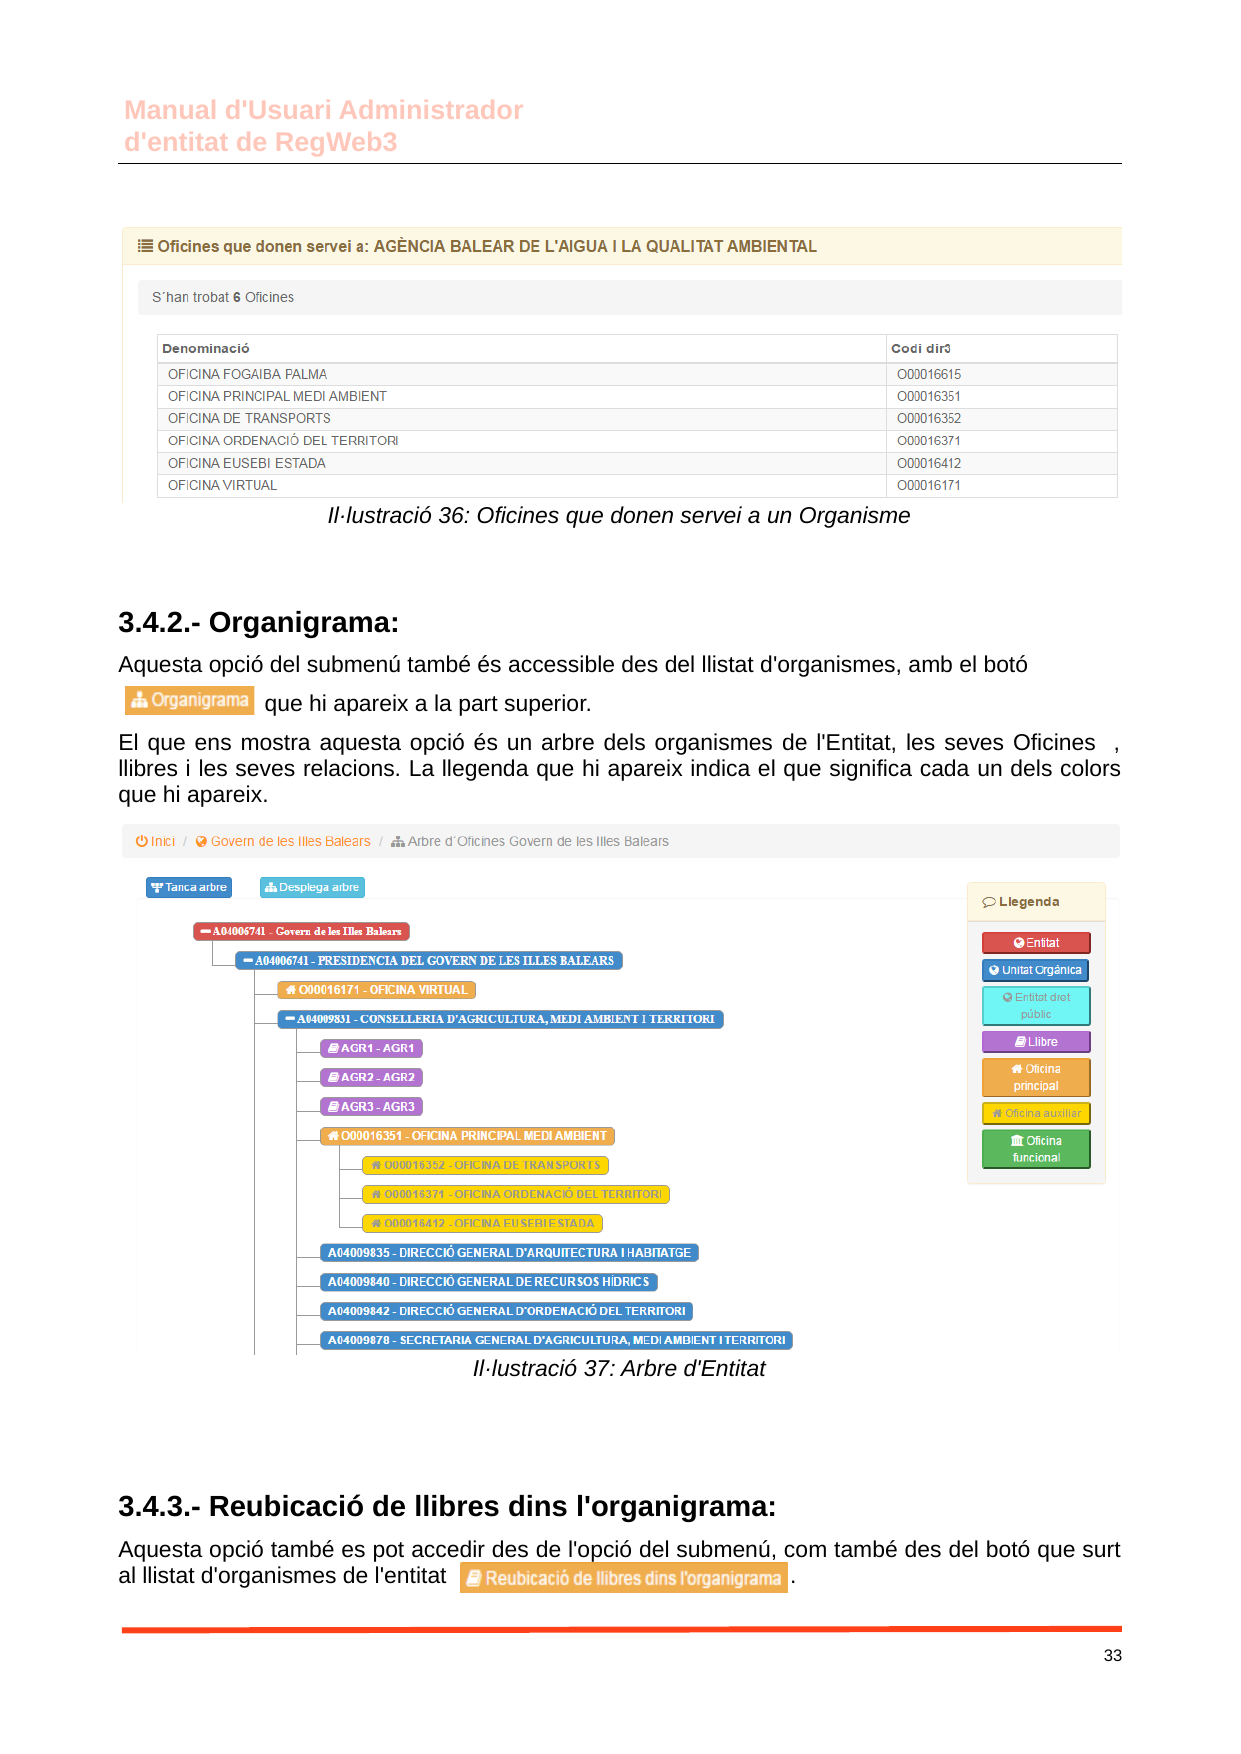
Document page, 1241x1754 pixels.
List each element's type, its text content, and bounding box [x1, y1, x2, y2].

text El que ens mostra aquesta opció és un arbre dels organismes de l'Entitat, les seves Oficines , llibres i les seves relacions. La llegenda que hi apareix indica el que significa cada un dels colors que hi apareix. [118, 728, 1122, 808]
text que hi apareix a la part superior. [118, 690, 1122, 716]
text Il·lustració 36: Oficines que donen servei a un Organisme [118, 503, 1122, 528]
text Aquesta opció del submenú també és accessible des del llistat d'organismes, amb el botó [118, 651, 1122, 677]
text Il·lustració 37: Arbre d'Entitat [118, 1355, 1122, 1381]
text Aquesta opció també es pot accedir des de l'opció del submenú, com també des del botó que surt al llistat d'organismes de l'entitat . [118, 1536, 1122, 1588]
subtitle Reubicació de llibres dins l'organigrama: [118, 1489, 1122, 1523]
subtitle Organigrama: [118, 605, 1122, 638]
